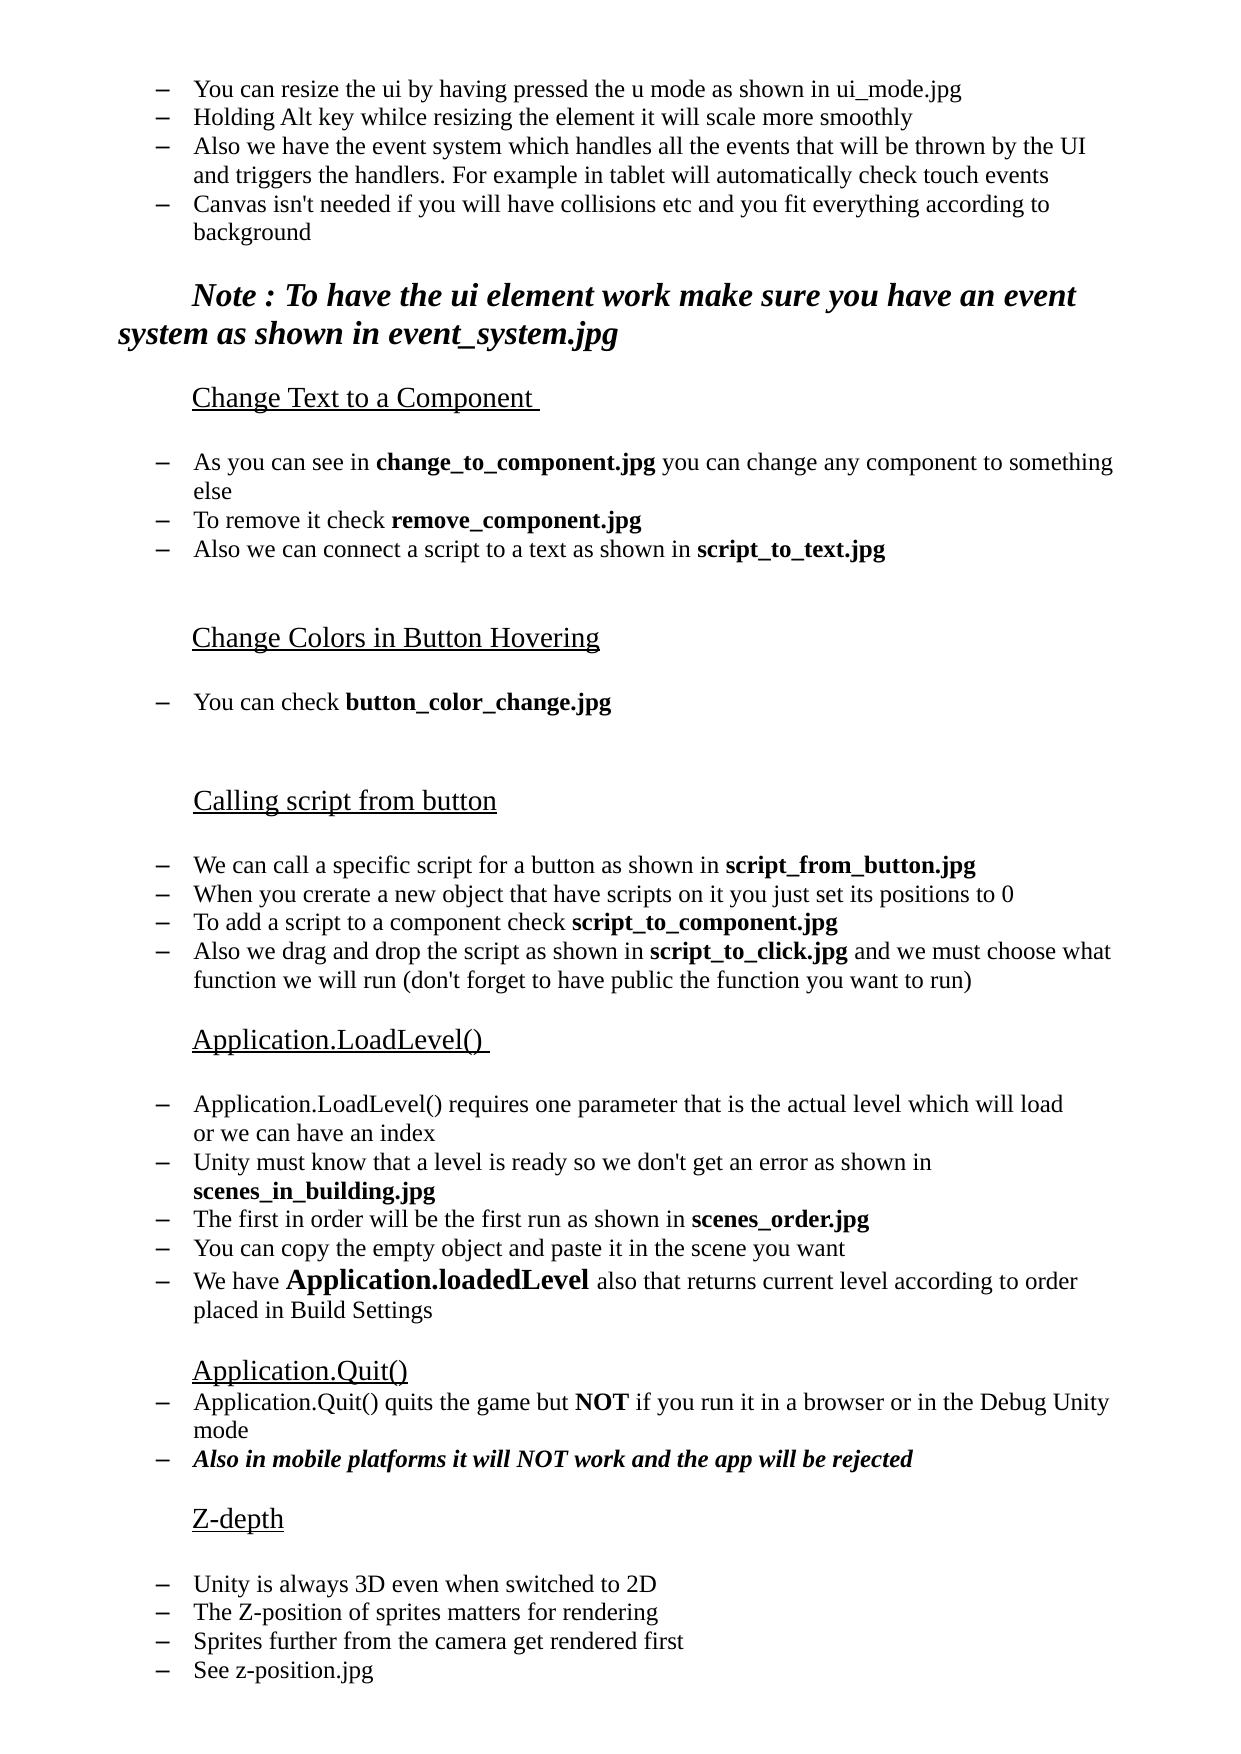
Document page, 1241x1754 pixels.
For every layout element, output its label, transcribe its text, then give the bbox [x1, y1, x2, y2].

list Also in mobile platforms it will NOT work and the app will be rejected [156, 1444, 1122, 1473]
list The Z-position of sprites matters for rendering [156, 1597, 1122, 1626]
list Also we can connect a script to a text as shown in script_to_text.jpg [156, 534, 1122, 562]
text Change Text to a Component [118, 380, 1122, 414]
list When you crerate a new object that have scripts on it you just set its positions to 0 [156, 879, 1122, 907]
list Application.Quit() quits the game but NOT if you run it in a browser or in the Debug Unity mode [156, 1387, 1122, 1444]
list Unity is always 3D even when switched to 2D [156, 1569, 1122, 1597]
list We have Application.loadedLevel also that returns current level according to order placed in Build Settings [156, 1262, 1122, 1324]
list or we can have an index [156, 1118, 1122, 1147]
text Z-depth [118, 1502, 1122, 1535]
list Unity must know that a level is ready so we don't get an error as shown in scenes_in_building.jpg [156, 1147, 1122, 1204]
list As you can see in change_to_component.jpg you can change any component to something else [156, 447, 1122, 505]
text Application.LoadLevel() [118, 1022, 1122, 1056]
text Change Colors in Button Hovering [118, 620, 1122, 653]
list Application.LoadLevel() requires one parameter that is the actual level which will load [156, 1089, 1122, 1118]
list You can resize the ui by having pressed the u mode as shown in ui_mode.jpg [156, 74, 1122, 102]
list Calling script from button [156, 783, 1122, 816]
list The first in order will be the first run as shown in scenes_order.jpg [156, 1204, 1122, 1233]
list Sprites further from the camera get rendered first [156, 1626, 1122, 1655]
list Also we drag and drop the script as shown in script_to_click.jpg and we must choose what function we will run (don't forget to have public the function you want to run) [156, 936, 1122, 994]
list You can check button_color_change.jpg [156, 687, 1122, 716]
text Note : To have the ui element work make sure you have an event system as shown in event_system.jpg [118, 275, 1122, 352]
list Holding Alt key whilce resizing the element it will scale more smoothly [156, 102, 1122, 131]
list You can copy the empty object and paste it in the scene you want [156, 1233, 1122, 1262]
list We can call a specific script for a button as shown in script_from_button.jpg [156, 850, 1122, 879]
text Application.Quit() [118, 1353, 1122, 1387]
list See z-position.jpg [156, 1655, 1122, 1684]
list To remove it check remove_component.jpg [156, 505, 1122, 534]
list Also we have the event system which handles all the events that will be thrown by the UI and triggers the handlers. For example in tablet will automatically check touch events [156, 131, 1122, 189]
list To add a script to a component check script_to_component.jpg [156, 907, 1122, 936]
list Canvas isn't needed if you will have collisions etc and you fit everything according to background [156, 189, 1122, 246]
